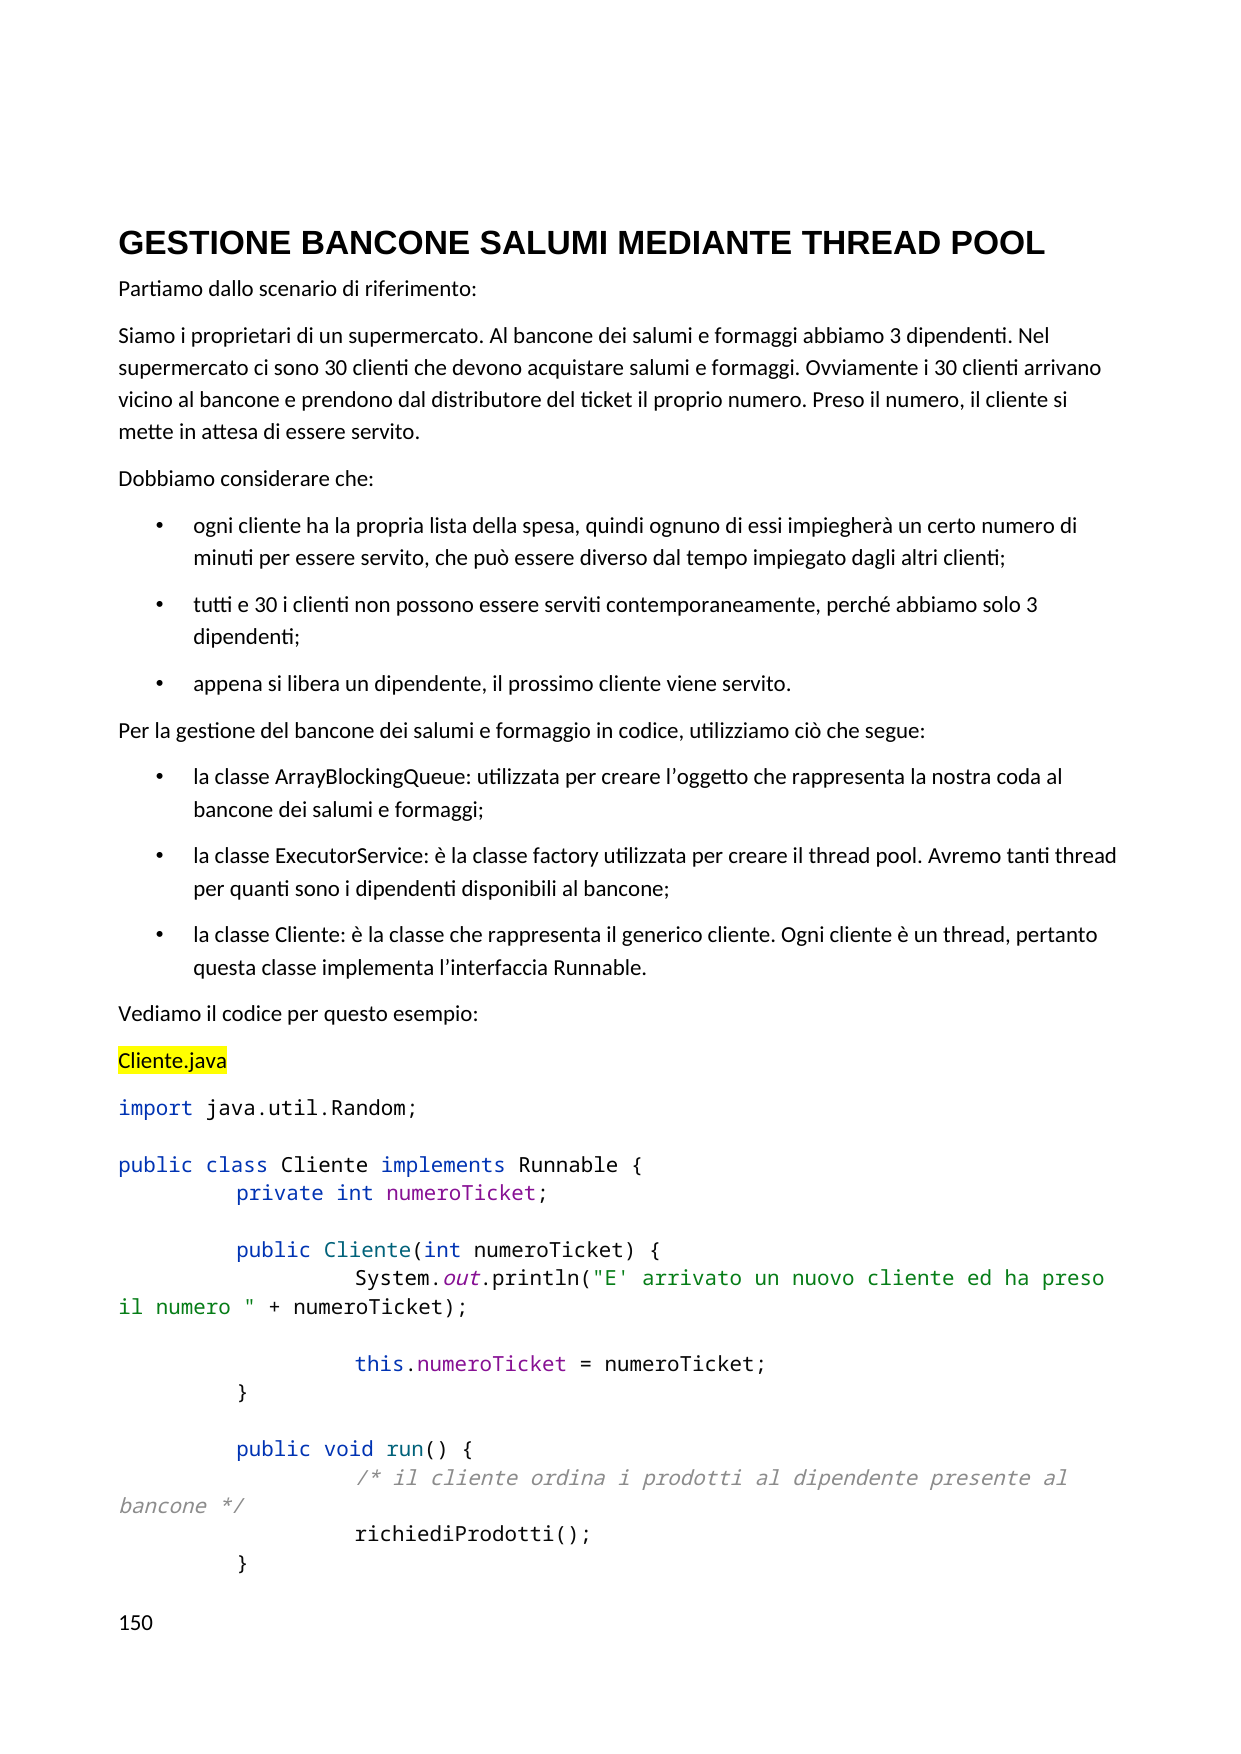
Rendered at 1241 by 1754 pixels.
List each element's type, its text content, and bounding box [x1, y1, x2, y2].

text Per la gestione del bancone dei salumi e formaggio in codice, utilizziamo ciò che segue: [118, 716, 1122, 744]
text import java.util.Random; public class Cliente implements Runnable { private int numeroTicket; public Cliente(int numeroTicket) { System.out.println("E' arrivato un nuovo cliente ed ha preso il numero " + numeroTicket); this.numeroTicket = numeroTicket; } public void run() { /* il cliente ordina i prodotti al dipendente presente al bancone */ richiediProdotti(); } [118, 1093, 1122, 1576]
text Vediamo il codice per questo esempio: [118, 999, 1122, 1027]
text Siamo i proprietari di un supermercato. Al bancone dei salumi e formaggi abbiamo 3 dipendenti. Nel supermercato ci sono 30 clienti che devono acquistare salumi e formaggi. Ovviamente i 30 clienti arrivano vicino al bancone e prendono dal distributore del ticket il proprio numero. Preso il numero, il cliente si mette in attesa di essere servito. [118, 321, 1122, 446]
text Cliente.java [118, 1046, 1122, 1074]
list la classe ExecutorService: è la classe factory utilizzata per creare il thread pool. Avremo tanti thread per quanti sono i dipendenti disponibili al bancone; [156, 841, 1122, 902]
list tutti e 30 i clienti non possono essere serviti contemporaneamente, perché abbiamo solo 3 dipendenti; [156, 590, 1122, 650]
text Partiamo dallo scenario di riferimento: [118, 274, 1122, 302]
list appena si libera un dipendente, il prossimo cliente viene servito. [156, 669, 1122, 697]
list ogni cliente ha la propria lista della spesa, quindi ognuno di essi impiegherà un certo numero di minuti per essere servito, che può essere diverso dal tempo impiegato dagli altri clienti; [156, 511, 1122, 571]
subtitle GESTIONE BANCONE SALUMI MEDIANTE THREAD POOL [118, 223, 1122, 262]
list la classe Cliente: è la classe che rappresenta il generico cliente. Ogni cliente è un thread, pertanto questa classe implementa l’interfaccia Runnable. [156, 920, 1122, 981]
text Dobbiamo considerare che: [118, 464, 1122, 492]
list la classe ArrayBlockingQueue: utilizzata per creare l’oggetto che rappresenta la nostra coda al bancone dei salumi e formaggi; [156, 762, 1122, 823]
